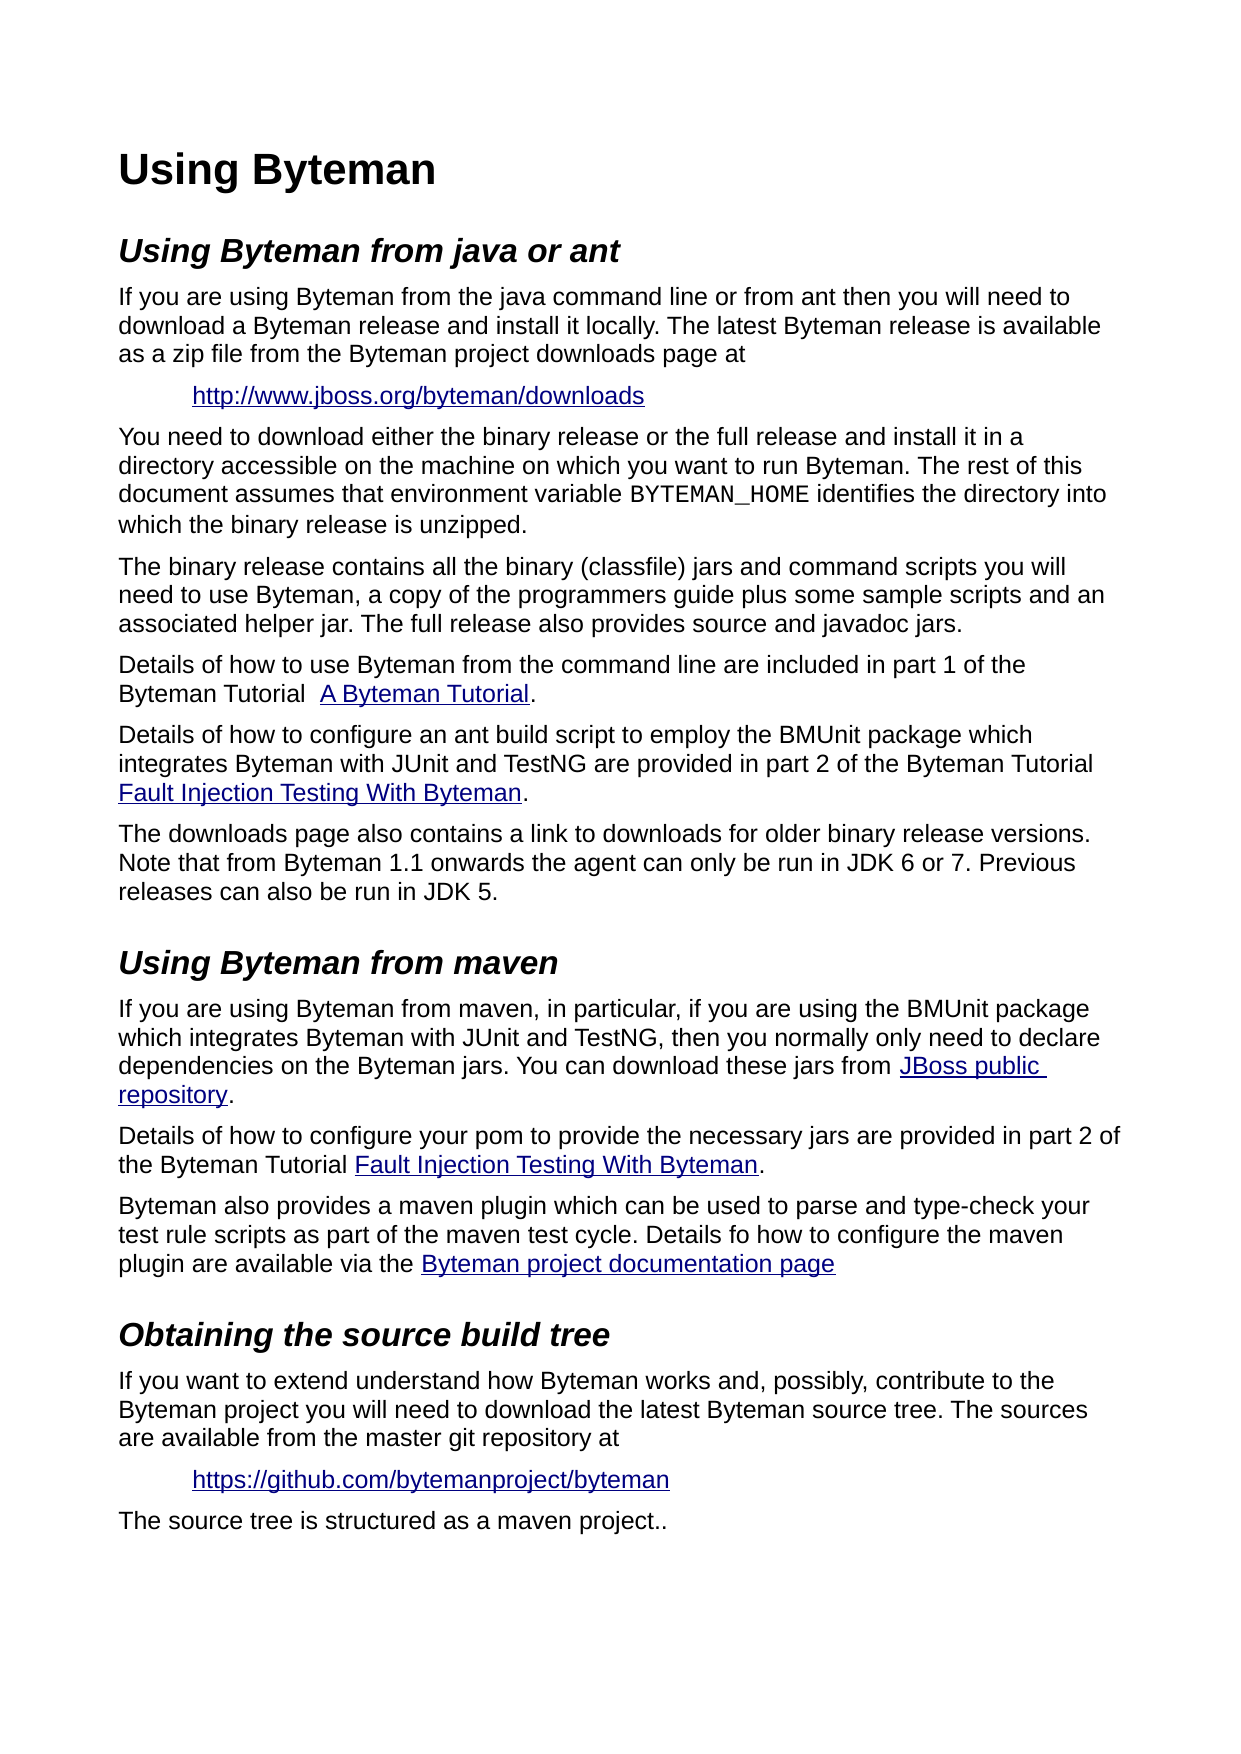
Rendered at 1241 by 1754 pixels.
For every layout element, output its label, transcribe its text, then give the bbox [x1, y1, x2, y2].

text If you are using Byteman from the java command line or from ant then you will need to download a Byteman release and install it locally. The latest Byteman release is available as a zip file from the Byteman project downloads page at [118, 282, 1122, 368]
text https://github.com/bytemanproject/byteman [118, 1465, 1122, 1493]
text The downloads page also contains a link to downloads for older binary release versions. Note that from Byteman 1.1 onwards the agent can only be run in JDK 6 or 7. Previous releases can also be run in JDK 5. [118, 819, 1122, 905]
subtitle Using Byteman from maven [118, 943, 1122, 981]
subtitle Using Byteman from java or ant [118, 231, 1122, 269]
text You need to download either the binary release or the full release and install it in a directory accessible on the machine on which you want to run Byteman. The rest of this document assumes that environment variable BYTEMAN_HOME identifies the directory into which the binary release is unzipped. [118, 422, 1122, 539]
text http://www.jboss.org/byteman/downloads [118, 381, 1122, 409]
text If you want to extend understand how Byteman works and, possibly, contribute to the Byteman project you will need to download the latest Byteman source tree. The sources are available from the master git repository at [118, 1366, 1122, 1452]
text If you are using Byteman from maven, in particular, if you are using the BMUnit package which integrates Byteman with JUnit and TestNG, then you normally only need to declare dependencies on the Byteman jars. You can download these jars from JBoss public repository. [118, 994, 1122, 1109]
subtitle Obtaining the source build tree [118, 1315, 1122, 1353]
text The binary release contains all the binary (classfile) jars and command scripts you will need to use Byteman, a copy of the programmers guide plus some sample scripts and an associated helper jar. The full release also provides source and javadoc jars. [118, 552, 1122, 638]
text Details of how to configure your pom to provide the necessary jars are provided in part 2 of the Byteman Tutorial Fault Injection Testing With Byteman. [118, 1121, 1122, 1179]
text Byteman also provides a maven plugin which can be used to parse and type-check your test rule scripts as part of the maven test cycle. Details fo how to configure the maven plugin are available via the Byteman project documentation page [118, 1191, 1122, 1277]
text Details of how to use Byteman from the command line are included in part 1 of the Byteman Tutorial A Byteman Tutorial. [118, 650, 1122, 708]
subtitle Using Byteman [118, 143, 1122, 193]
text Details of how to configure an ant build script to employ the BMUnit package which integrates Byteman with JUnit and TestNG are provided in part 2 of the Byteman Tutorial Fault Injection Testing With Byteman. [118, 720, 1122, 807]
text The source tree is structured as a maven project.. [118, 1506, 1122, 1535]
